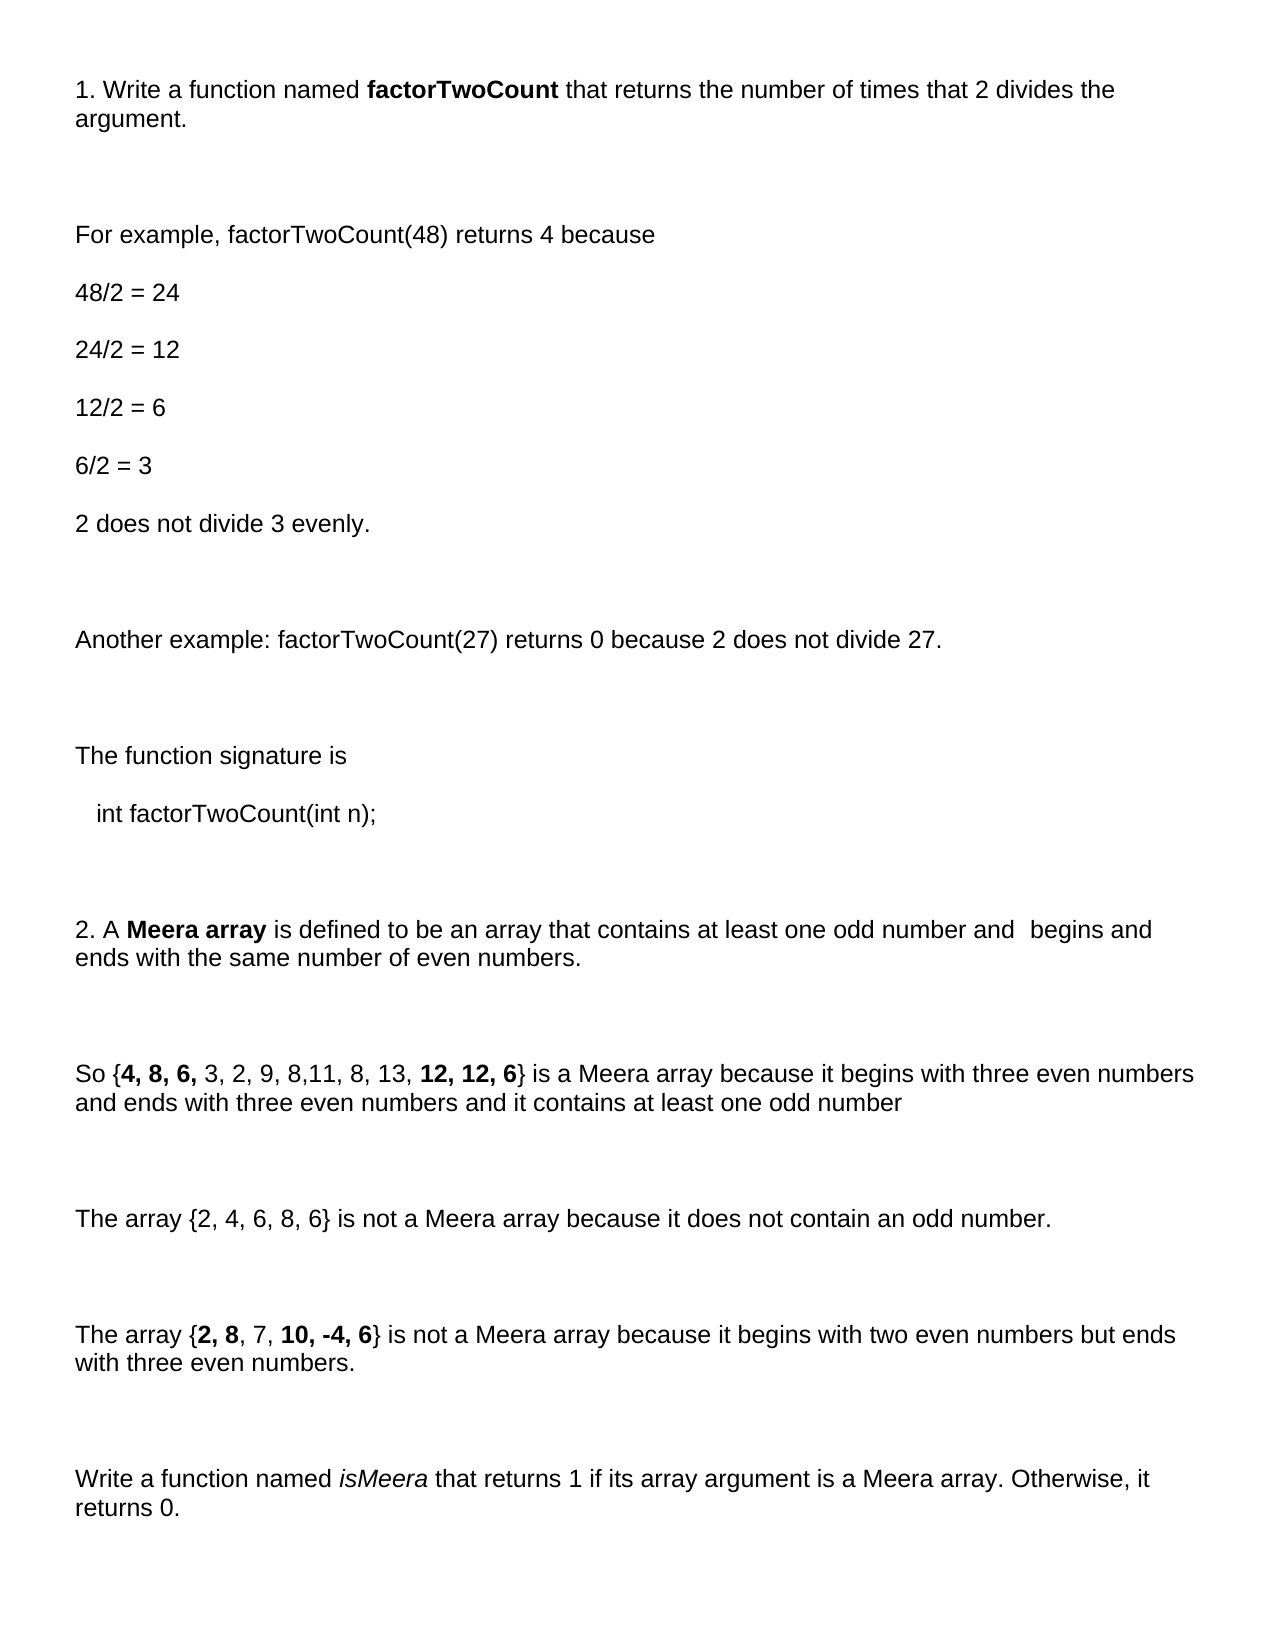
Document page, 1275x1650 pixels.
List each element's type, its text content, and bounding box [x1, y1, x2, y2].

text 1. Write a function named factorTwoCount that returns the number of times that 2 divides the argument. [75, 75, 1200, 132]
text Another example: factorTwoCount(27) returns 0 because 2 does not divide 27. [75, 625, 1200, 654]
text 2. A Meera array is defined to be an array that contains at least one odd number and begins and ends with the same number of even numbers. [75, 914, 1200, 972]
text 48/2 = 24 [75, 277, 1200, 306]
text 12/2 = 6 [75, 393, 1200, 422]
text So {4, 8, 6, 3, 2, 9, 8,11, 8, 13, 12, 12, 6} is a Meera array because it begins with three even numbers and ends with three even numbers and it contains at least one odd number [75, 1059, 1200, 1117]
text 6/2 = 3 [75, 451, 1200, 480]
text Write a function named isMeera that returns 1 if its array argument is a Meera array. Otherwise, it returns 0. [75, 1464, 1200, 1522]
text The array {2, 4, 6, 8, 6} is not a Meera array because it does not contain an odd number. [75, 1204, 1200, 1232]
text 2 does not divide 3 evenly. [75, 509, 1200, 538]
text 24/2 = 12 [75, 335, 1200, 364]
text int factorTwoCount(int n); [75, 799, 1200, 827]
text The array {2, 8, 7, 10, -4, 6} is not a Meera array because it begins with two even numbers but ends with three even numbers. [75, 1319, 1200, 1377]
text The function signature is [75, 741, 1200, 769]
text For example, factorTwoCount(48) returns 4 because [75, 219, 1200, 248]
